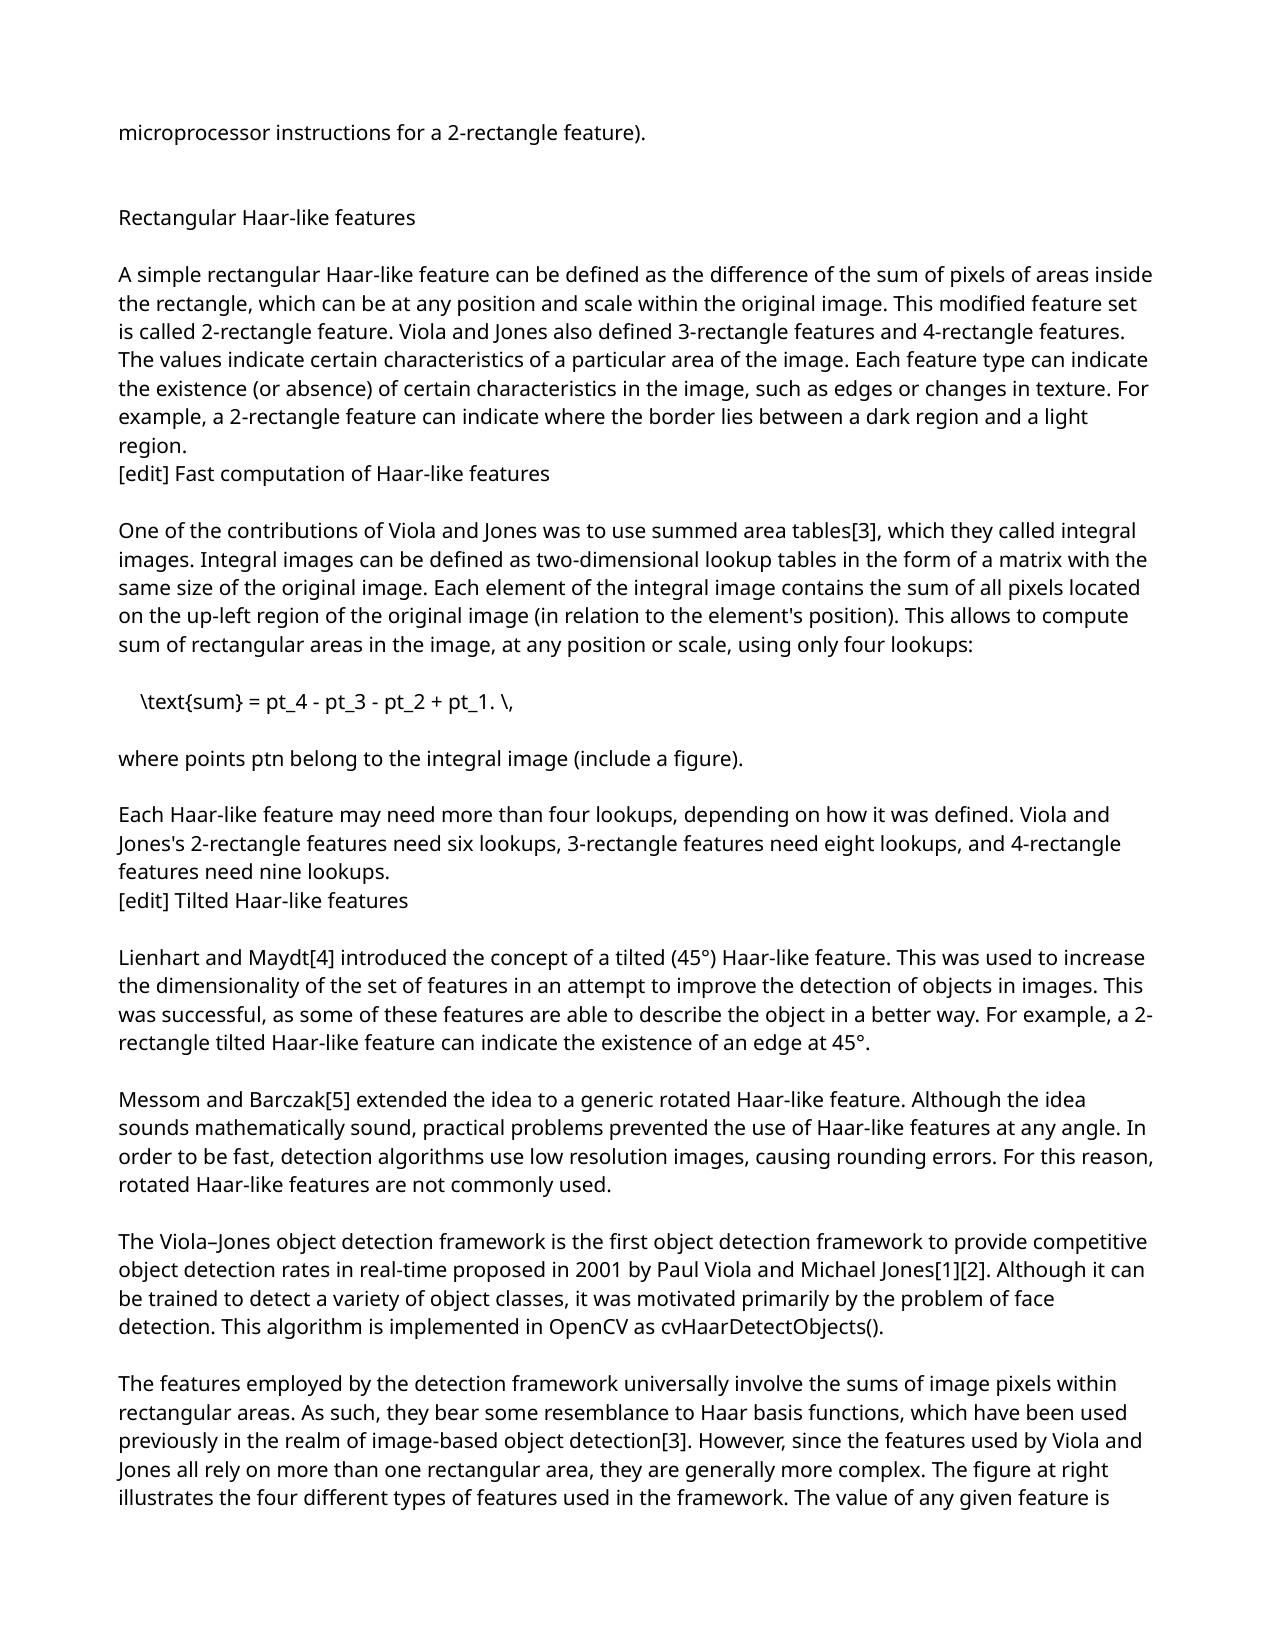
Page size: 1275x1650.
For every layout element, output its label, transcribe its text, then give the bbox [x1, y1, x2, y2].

text Messom and Barczak[5] extended the idea to a generic rotated Haar-like feature. Although the idea sounds mathematically sound, practical problems prevented the use of Haar-like features at any angle. In order to be fast, detection algorithms use low resolution images, causing rounding errors. For this reason, rotated Haar-like features are not commonly used. [118, 1085, 1157, 1199]
text A simple rectangular Haar-like feature can be defined as the difference of the sum of pixels of areas inside the rectangle, which can be at any position and scale within the original image. This modified feature set is called 2-rectangle feature. Viola and Jones also defined 3-rectangle features and 4-rectangle features. The values indicate certain characteristics of a particular area of the image. Each feature type can indicate the existence (or absence) of certain characteristics in the image, such as edges or changes in texture. For example, a 2-rectangle feature can indicate where the border lies between a dark region and a light region. [118, 260, 1157, 459]
text \text{sum} = pt_4 - pt_3 - pt_2 + pt_1. \, [118, 687, 1157, 715]
text Lienhart and Maydt[4] introduced the concept of a tilted (45°) Haar-like feature. This was used to increase the dimensionality of the set of features in an attempt to improve the detection of objects in images. This was successful, as some of these features are able to describe the object in a better way. For example, a 2-rectangle tilted Haar-like feature can indicate the existence of an edge at 45°. [118, 943, 1157, 1057]
text [edit] Tilted Haar-like features [118, 886, 1157, 914]
text The features employed by the detection framework universally involve the sums of image pixels within rectangular areas. As such, they bear some resemblance to Haar basis functions, which have been used previously in the realm of image-based object detection[3]. However, since the features used by Viola and Jones all rely on more than one rectangular area, they are generally more complex. The figure at right illustrates the four different types of features used in the framework. The value of any given feature is [118, 1369, 1157, 1512]
text The Viola–Jones object detection framework is the first object detection framework to provide competitive object detection rates in real-time proposed in 2001 by Paul Viola and Michael Jones[1][2]. Although it can be trained to detect a variety of object classes, it was motivated primarily by the problem of face detection. This algorithm is implemented in OpenCV as cvHaarDetectObjects(). [118, 1227, 1157, 1341]
text microprocessor instructions for a 2-rectangle feature). [118, 118, 1157, 147]
text [edit] Fast computation of Haar-like features [118, 459, 1157, 488]
text where points ptn belong to the integral image (include a figure). [118, 744, 1157, 772]
text One of the contributions of Viola and Jones was to use summed area tables[3], which they called integral images. Integral images can be defined as two-dimensional lookup tables in the form of a matrix with the same size of the original image. Each element of the integral image contains the sum of all pixels located on the up-left region of the original image (in relation to the element's position). This allows to compute sum of rectangular areas in the image, at any position or scale, using only four lookups: [118, 516, 1157, 658]
text Rectangular Haar-like features [118, 203, 1157, 232]
text Each Haar-like feature may need more than four lookups, depending on how it was defined. Viola and Jones's 2-rectangle features need six lookups, 3-rectangle features need eight lookups, and 4-rectangle features need nine lookups. [118, 801, 1157, 886]
